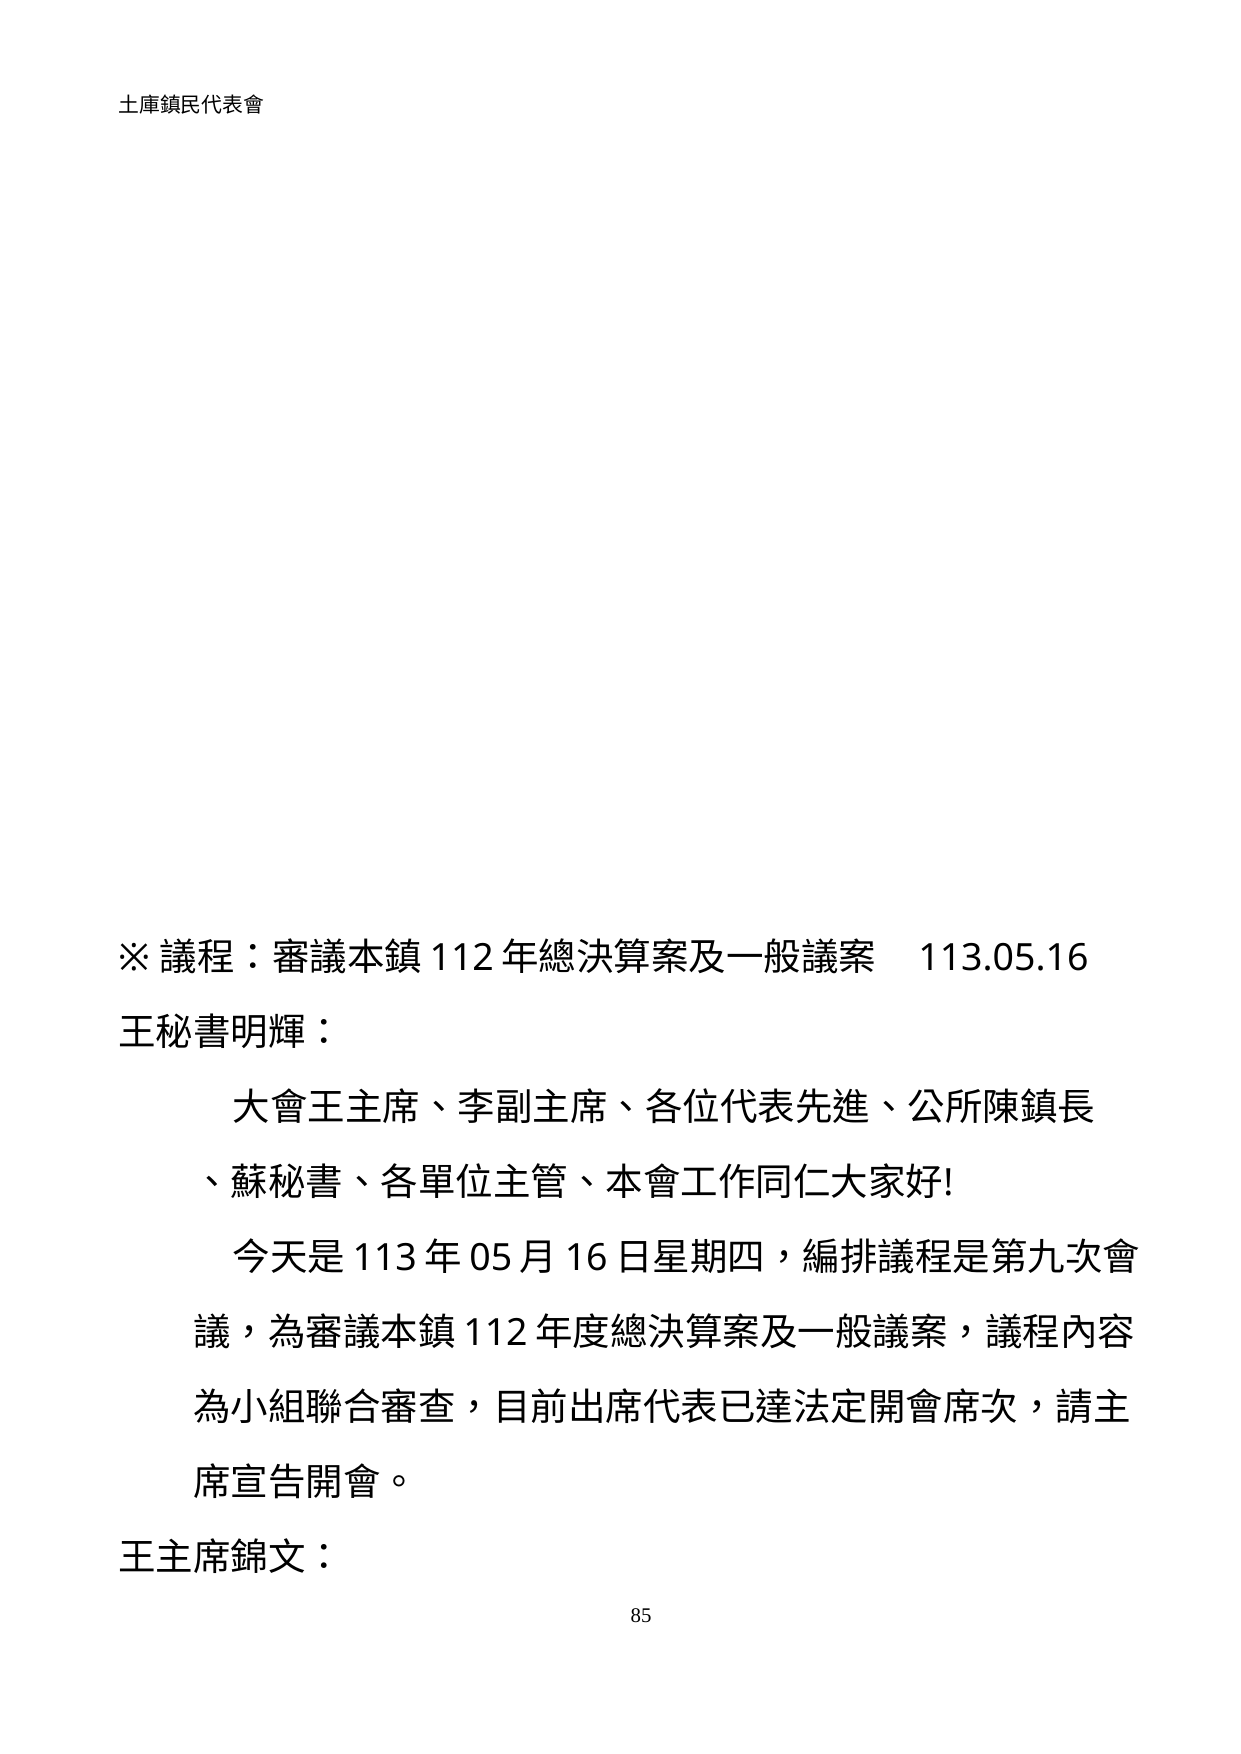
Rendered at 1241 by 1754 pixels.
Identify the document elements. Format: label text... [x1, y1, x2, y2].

text 大會王主席、李副主席、各位代表先進、公所陳鎮長 [193, 1067, 1163, 1142]
text 王主席錦文： [118, 1517, 1163, 1592]
text 今天是113年05月16日星期四，編排議程是第九次會議，為審議本鎮112年度總決算案及一般議案，議程內容為小組聯合審查，目前出席代表已達法定開會席次，請主席宣告開會。 [193, 1217, 1163, 1517]
text 王秘書明輝： [118, 992, 1163, 1067]
text 、蘇秘書、各單位主管、本會工作同仁大家好! [193, 1142, 1163, 1217]
text ※ 議程：審議本鎮112年總決算案及一般議案 113.05.16 [118, 917, 1163, 992]
